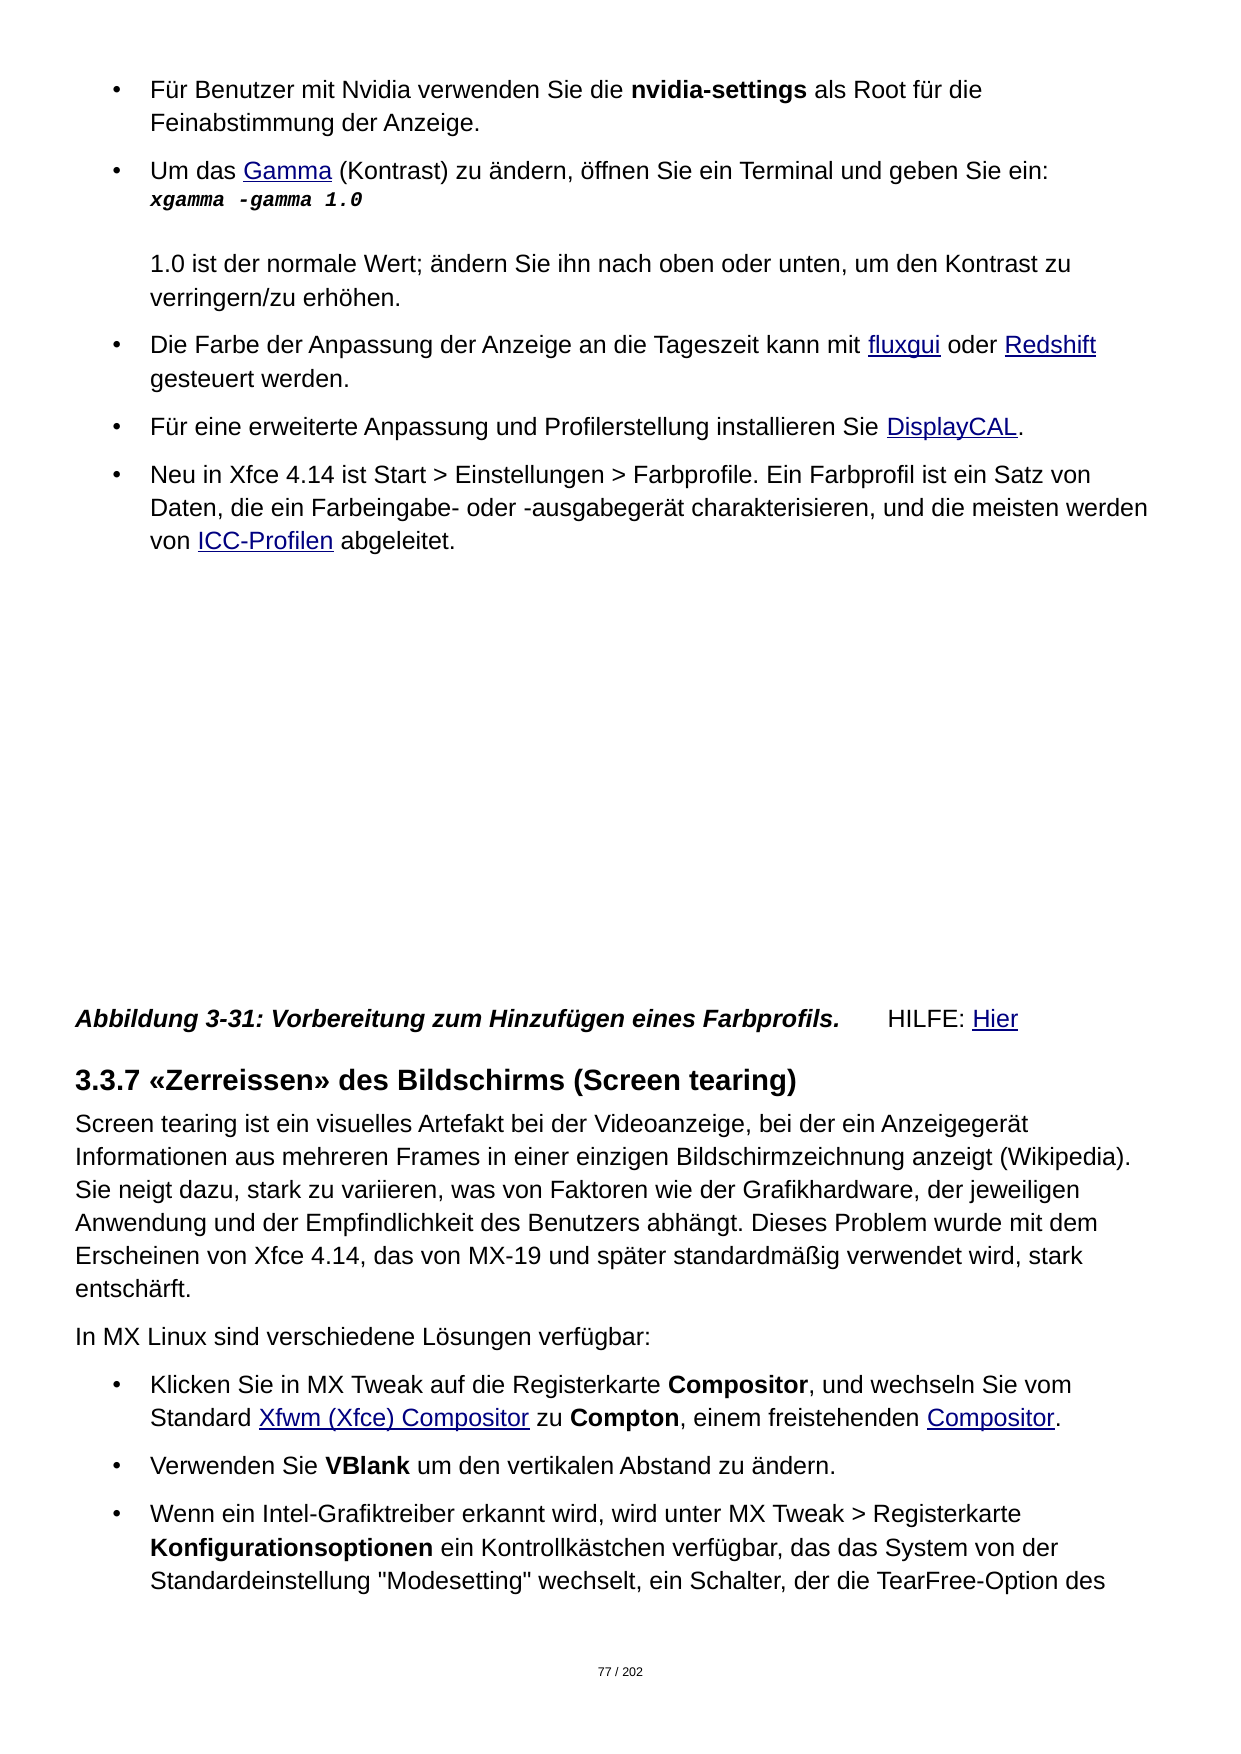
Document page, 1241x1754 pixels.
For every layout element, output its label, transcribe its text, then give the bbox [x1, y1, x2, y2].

list Um das Gamma (Kontrast) zu ändern, öffnen Sie ein Terminal und geben Sie ein: xgamma -gamma 1.0 1.0 ist der normale Wert; ändern Sie ihn nach oben oder unten, um den Kontrast zu verringern/zu erhöhen. [112, 156, 1166, 311]
list Für Benutzer mit Nvidia verwenden Sie die nvidia-settings als Root für die Feinabstimmung der Anzeige. [112, 75, 1166, 137]
list Für eine erweiterte Anpassung und Profilerstellung installieren Sie DisplayCAL. [112, 412, 1166, 441]
list Die Farbe der Anpassung der Anzeige an die Tageszeit kann mit fluxgui oder Redshift gesteuert werden. [112, 331, 1166, 392]
list Klicken Sie in MX Tweak auf die Registerkarte Compositor, und wechseln Sie vom Standard Xfwm (Xfce) Compositor zu Compton, einem freistehenden Compositor. [112, 1370, 1166, 1432]
list Neu in Xfce 4.14 ist Start > Einstellungen > Farbprofile. Ein Farbprofil ist ein Satz von Daten, die ein Farbeingabe- oder -ausgabegerät charakterisieren, und die meisten werden von ICC-Profilen abgeleitet. [112, 460, 1166, 555]
list Wenn ein Intel-Grafiktreiber erkannt wird, wird unter MX Tweak > Registerkarte Konfigurationsoptionen ein Kontrollkästchen verfügbar, das das System von der Standardeinstellung "Modesetting" wechselt, ein Schalter, der die TearFree-Option des [112, 1499, 1166, 1594]
text Screen tearing ist ein visuelles Artefakt bei der Videoanzeige, bei der ein Anzeigegerät Informationen aus mehreren Frames in einer einzigen Bildschirmzeichnung anzeigt (Wikipedia). Sie neigt dazu, stark zu variieren, was von Faktoren wie der Grafikhardware, der jeweiligen Anwendung und der Empfindlichkeit des Benutzers abhängt. Dieses Problem wurde mit dem Erscheinen von Xfce 4.14, das von MX-19 und später standardmäßig verwendet wird, stark entschärft. [75, 1109, 1166, 1303]
text Abbildung 3-31: Vorbereitung zum Hinzufügen eines Farbprofils. HILFE: Hier [75, 574, 1166, 1033]
text In MX Linux sind verschiedene Lösungen verfügbar: [75, 1322, 1166, 1351]
list Verwenden Sie VBlank um den vertikalen Abstand zu ändern. [112, 1451, 1166, 1480]
subtitle «Zerreissen» des Bildschirms (Screen tearing) [75, 1063, 1166, 1097]
